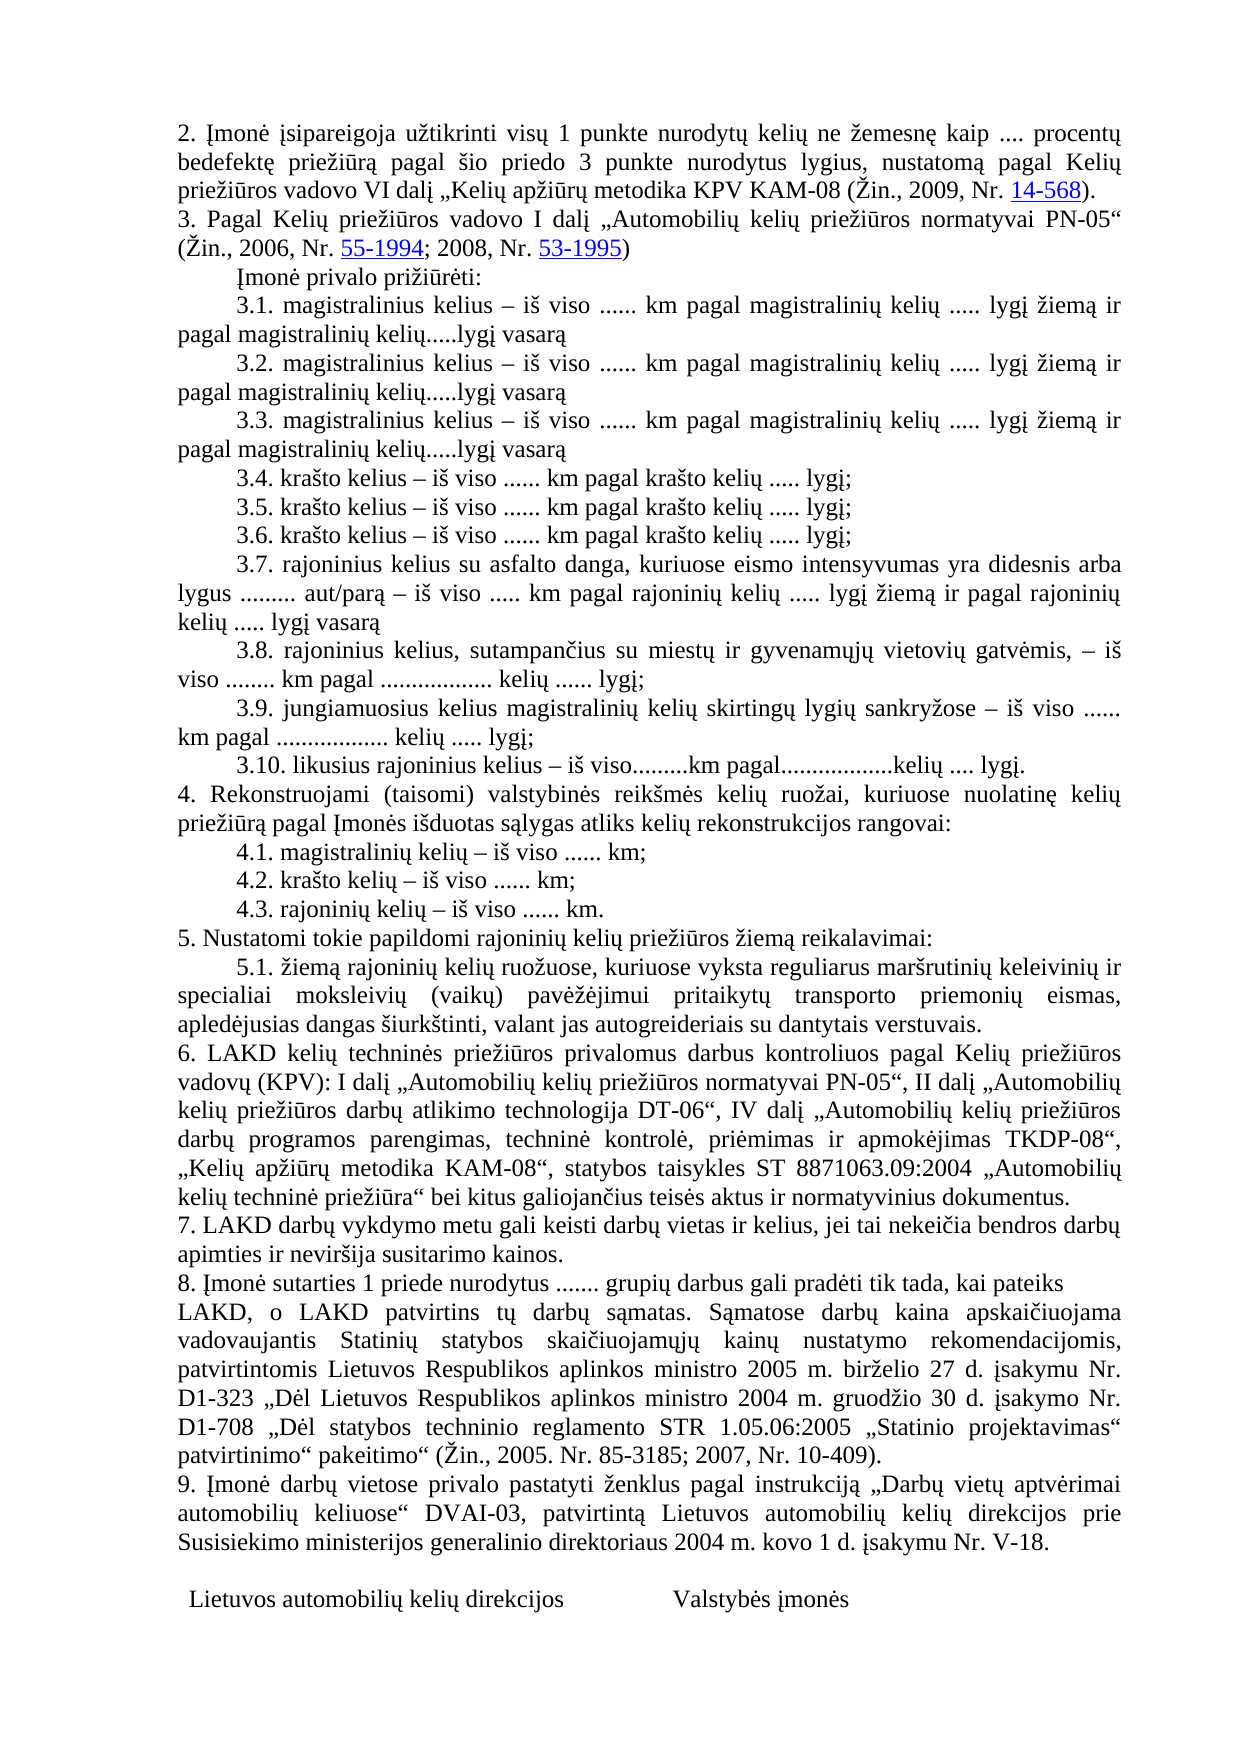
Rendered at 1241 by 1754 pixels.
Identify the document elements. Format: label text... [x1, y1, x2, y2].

text 3.3. magistralinius kelius – iš viso ...... km pagal magistralinių kelių ..... lygį žiemą ir pagal magistralinių kelių.....lygį vasarą [177, 406, 1122, 463]
text 3.7. rajoninius kelius su asfalto danga, kuriuose eismo intensyvumas yra didesnis arba lygus ......... aut/parą – iš viso ..... km pagal rajoninių kelių ..... lygį žiemą ir pagal rajoninių kelių ..... lygį vasarą [177, 549, 1122, 636]
table_header Valstybės įmonės [661, 1584, 1145, 1635]
text 9. Įmonė darbų vietose privalo pastatyti ženklus pagal instrukciją „Darbų vietų aptvėrimai automobilių keliuose“ DVAI-03, patvirtintą Lietuvos automobilių kelių direkcijos prie Susisiekimo ministerijos generalinio direktoriaus 2004 m. kovo 1 d. įsakymu Nr. V-18. [177, 1469, 1122, 1556]
text 3.6. krašto kelius – iš viso ...... km pagal krašto kelių ..... lygį; [177, 521, 1122, 549]
text 8. Įmonė sutarties 1 priede nurodytus ....... grupių darbus gali pradėti tik tada, kai pateiks [177, 1268, 1122, 1297]
text 4.1. magistralinių kelių – iš viso ...... km; [177, 837, 1122, 866]
text 3.9. jungiamuosius kelius magistralinių kelių skirtingų lygių sankryžose – iš viso ...... km pagal .................. kelių ..... lygį; [177, 693, 1122, 751]
table_header Lietuvos automobilių kelių direkcijos [177, 1584, 661, 1635]
text 4. Rekonstruojami (taisomi) valstybinės reikšmės kelių ruožai, kuriuose nuolatinę kelių priežiūrą pagal Įmonės išduotas sąlygas atliks kelių rekonstrukcijos rangovai: [177, 779, 1122, 837]
text 2. Įmonė įsipareigoja užtikrinti visų 1 punkte nurodytų kelių ne žemesnę kaip .... procentų bedefektę priežiūrą pagal šio priedo 3 punkte nurodytus lygius, nustatomą pagal Kelių priežiūros vadovo VI dalį „Kelių apžiūrų metodika KPV KAM-08 (Žin., 2009, Nr. 14-568). [177, 118, 1122, 204]
text 6. LAKD kelių techninės priežiūros privalomus darbus kontroliuos pagal Kelių priežiūros vadovų (KPV): I dalį „Automobilių kelių priežiūros normatyvai PN-05“, II dalį „Automobilių kelių priežiūros darbų atlikimo technologija DT-06“, IV dalį „Automobilių kelių priežiūros darbų programos parengimas, techninė kontrolė, priėmimas ir apmokėjimas TKDP-08“, „Kelių apžiūrų metodika KAM-08“, statybos taisykles ST 8871063.09:2004 „Automobilių kelių techninė priežiūra“ bei kitus galiojančius teisės aktus ir normatyvinius dokumentus. [177, 1038, 1122, 1211]
text 5. Nustatomi tokie papildomi rajoninių kelių priežiūros žiemą reikalavimai: [177, 923, 1122, 952]
text 3.5. krašto kelius – iš viso ...... km pagal krašto kelių ..... lygį; [177, 492, 1122, 521]
text Įmonė privalo prižiūrėti: [177, 262, 1122, 291]
text 3.8. rajoninius kelius, sutampančius su miestų ir gyvenamųjų vietovių gatvėmis, – iš viso ........ km pagal .................. kelių ...... lygį; [177, 636, 1122, 693]
text 3.10. likusius rajoninius kelius – iš viso.........km pagal..................kelių .... lygį. [177, 751, 1122, 779]
text 3. Pagal Kelių priežiūros vadovo I dalį „Automobilių kelių priežiūros normatyvai PN-05“ (Žin., 2006, Nr. 55-1994; 2008, Nr. 53-1995) [177, 204, 1122, 262]
text 3.1. magistralinius kelius – iš viso ...... km pagal magistralinių kelių ..... lygį žiemą ir pagal magistralinių kelių.....lygį vasarą [177, 291, 1122, 348]
text 3.4. krašto kelius – iš viso ...... km pagal krašto kelių ..... lygį; [177, 463, 1122, 492]
text 4.3. rajoninių kelių – iš viso ...... km. [177, 894, 1122, 923]
text 7. LAKD darbų vykdymo metu gali keisti darbų vietas ir kelius, jei tai nekeičia bendros darbų apimties ir neviršija susitarimo kainos. [177, 1211, 1122, 1268]
text 5.1. žiemą rajoninių kelių ruožuose, kuriuose vyksta reguliarus maršrutinių keleivinių ir specialiai moksleivių (vaikų) pavėžėjimui pritaikytų transporto priemonių eismas, apledėjusias dangas šiurkštinti, valant jas autogreideriais su dantytais verstuvais. [177, 952, 1122, 1038]
text 4.2. krašto kelių – iš viso ...... km; [177, 866, 1122, 894]
text LAKD, o LAKD patvirtins tų darbų sąmatas. Sąmatose darbų kaina apskaičiuojama vadovaujantis Statinių statybos skaičiuojamųjų kainų nustatymo rekomendacijomis, patvirtintomis Lietuvos Respublikos aplinkos ministro 2005 m. birželio 27 d. įsakymu Nr. D1-323 „Dėl Lietuvos Respublikos aplinkos ministro 2004 m. gruodžio 30 d. įsakymo Nr. D1-708 „Dėl statybos techninio reglamento STR 1.05.06:2005 „Statinio projektavimas“ patvirtinimo“ pakeitimo“ (Žin., 2005. Nr. 85-3185; 2007, Nr. 10-409). [177, 1297, 1122, 1469]
text 3.2. magistralinius kelius – iš viso ...... km pagal magistralinių kelių ..... lygį žiemą ir pagal magistralinių kelių.....lygį vasarą [177, 348, 1122, 406]
